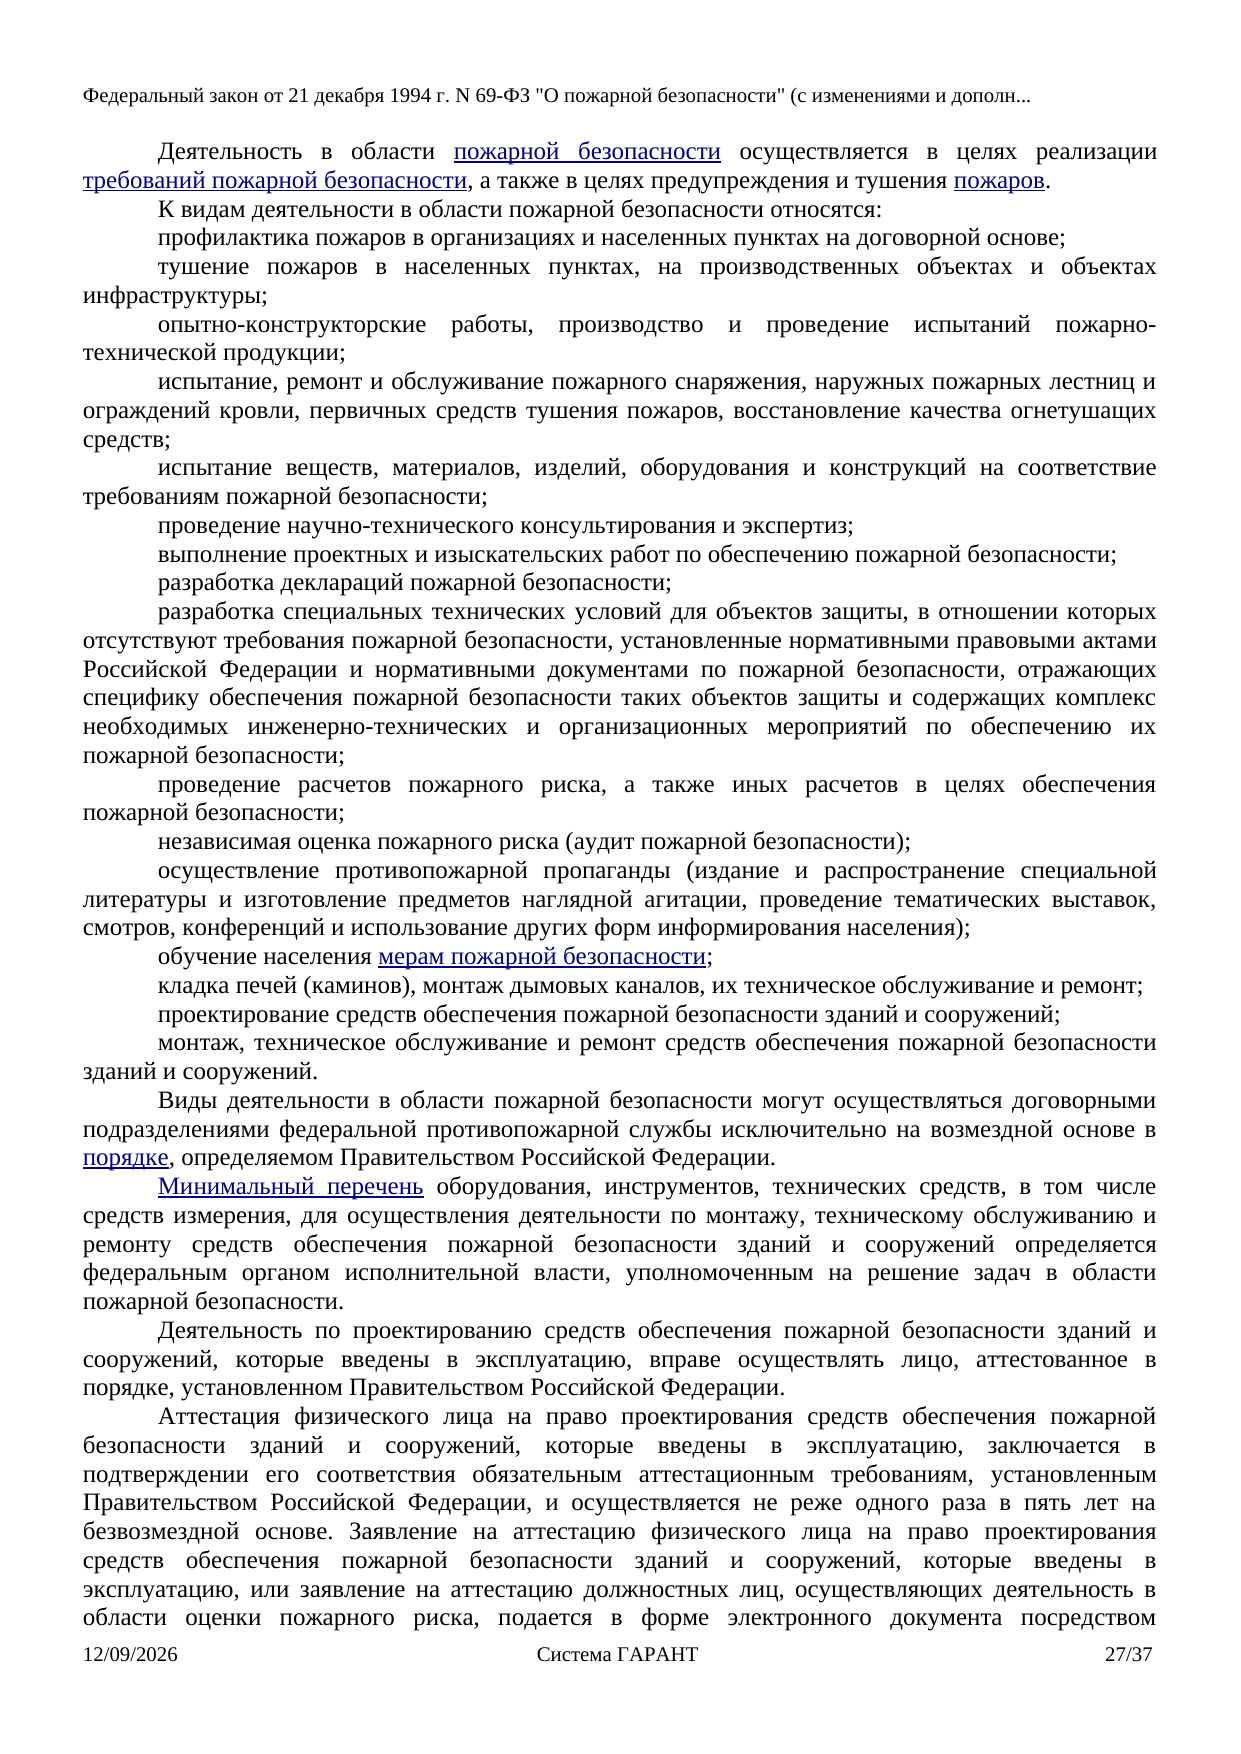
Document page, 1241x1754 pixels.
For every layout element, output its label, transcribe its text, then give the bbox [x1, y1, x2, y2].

text Деятельность в области пожарной безопасности осуществляется в целях реализации требований пожарной безопасности, а также в целях предупреждения и тушения пожаров. [83, 136, 1157, 194]
text Аттестация физического лица на право проектирования средств обеспечения пожарной безопасности зданий и сооружений, которые введены в эксплуатацию, заключается в подтверждении его соответствия обязательным аттестационным требованиям, установленным Правительством Российской Федерации, и осуществляется не реже одного раза в пять лет на безвозмездной основе. Заявление на аттестацию физического лица на право проектирования средств обеспечения пожарной безопасности зданий и сооружений, которые введены в эксплуатацию, или заявление на аттестацию должностных лиц, осуществляющих деятельность в области оценки пожарного риска, подается в форме электронного документа посредством [83, 1401, 1157, 1631]
text испытание, ремонт и обслуживание пожарного снаряжения, наружных пожарных лестниц и ограждений кровли, первичных средств тушения пожаров, восстановление качества огнетушащих средств; [83, 366, 1157, 452]
text К видам деятельности в области пожарной безопасности относятся: [83, 194, 1157, 222]
text профилактика пожаров в организациях и населенных пунктах на договорной основе; [83, 222, 1157, 251]
text разработка специальных технических условий для объектов защиты, в отношении которых отсутствуют требования пожарной безопасности, установленные нормативными правовыми актами Российской Федерации и нормативными документами по пожарной безопасности, отражающих специфику обеспечения пожарной безопасности таких объектов защиты и содержащих комплекс необходимых инженерно-технических и организационных мероприятий по обеспечению их пожарной безопасности; [83, 596, 1157, 769]
text разработка деклараций пожарной безопасности; [83, 567, 1157, 596]
text Минимальный перечень оборудования, инструментов, технических средств, в том числе средств измерения, для осуществления деятельности по монтажу, техническому обслуживанию и ремонту средств обеспечения пожарной безопасности зданий и сооружений определяется федеральным органом исполнительной власти, уполномоченным на решение задач в области пожарной безопасности. [83, 1171, 1157, 1315]
text тушение пожаров в населенных пунктах, на производственных объектах и объектах инфраструктуры; [83, 251, 1157, 309]
text кладка печей (каминов), монтаж дымовых каналов, их техническое обслуживание и ремонт; [83, 970, 1157, 999]
text монтаж, техническое обслуживание и ремонт средств обеспечения пожарной безопасности зданий и сооружений. [83, 1027, 1157, 1085]
text обучение населения мерам пожарной безопасности; [83, 941, 1157, 970]
text проведение научно-технического консультирования и экспертиз; [83, 510, 1157, 539]
text проектирование средств обеспечения пожарной безопасности зданий и сооружений; [83, 999, 1157, 1027]
text проведение расчетов пожарного риска, а также иных расчетов в целях обеспечения пожарной безопасности; [83, 769, 1157, 826]
text выполнение проектных и изыскательских работ по обеспечению пожарной безопасности; [83, 539, 1157, 567]
text осуществление противопожарной пропаганды (издание и распространение специальной литературы и изготовление предметов наглядной агитации, проведение тематических выставок, смотров, конференций и использование других форм информирования населения); [83, 855, 1157, 941]
text Виды деятельности в области пожарной безопасности могут осуществляться договорными подразделениями федеральной противопожарной службы исключительно на возмездной основе в порядке, определяемом Правительством Российской Федерации. [83, 1085, 1157, 1171]
text независимая оценка пожарного риска (аудит пожарной безопасности); [83, 826, 1157, 855]
text Деятельность по проектированию средств обеспечения пожарной безопасности зданий и сооружений, которые введены в эксплуатацию, вправе осуществлять лицо, аттестованное в порядке, установленном Правительством Российской Федерации. [83, 1315, 1157, 1401]
text испытание веществ, материалов, изделий, оборудования и конструкций на соответствие требованиям пожарной безопасности; [83, 452, 1157, 510]
text опытно-конструкторские работы, производство и проведение испытаний пожарно-технической продукции; [83, 309, 1157, 366]
